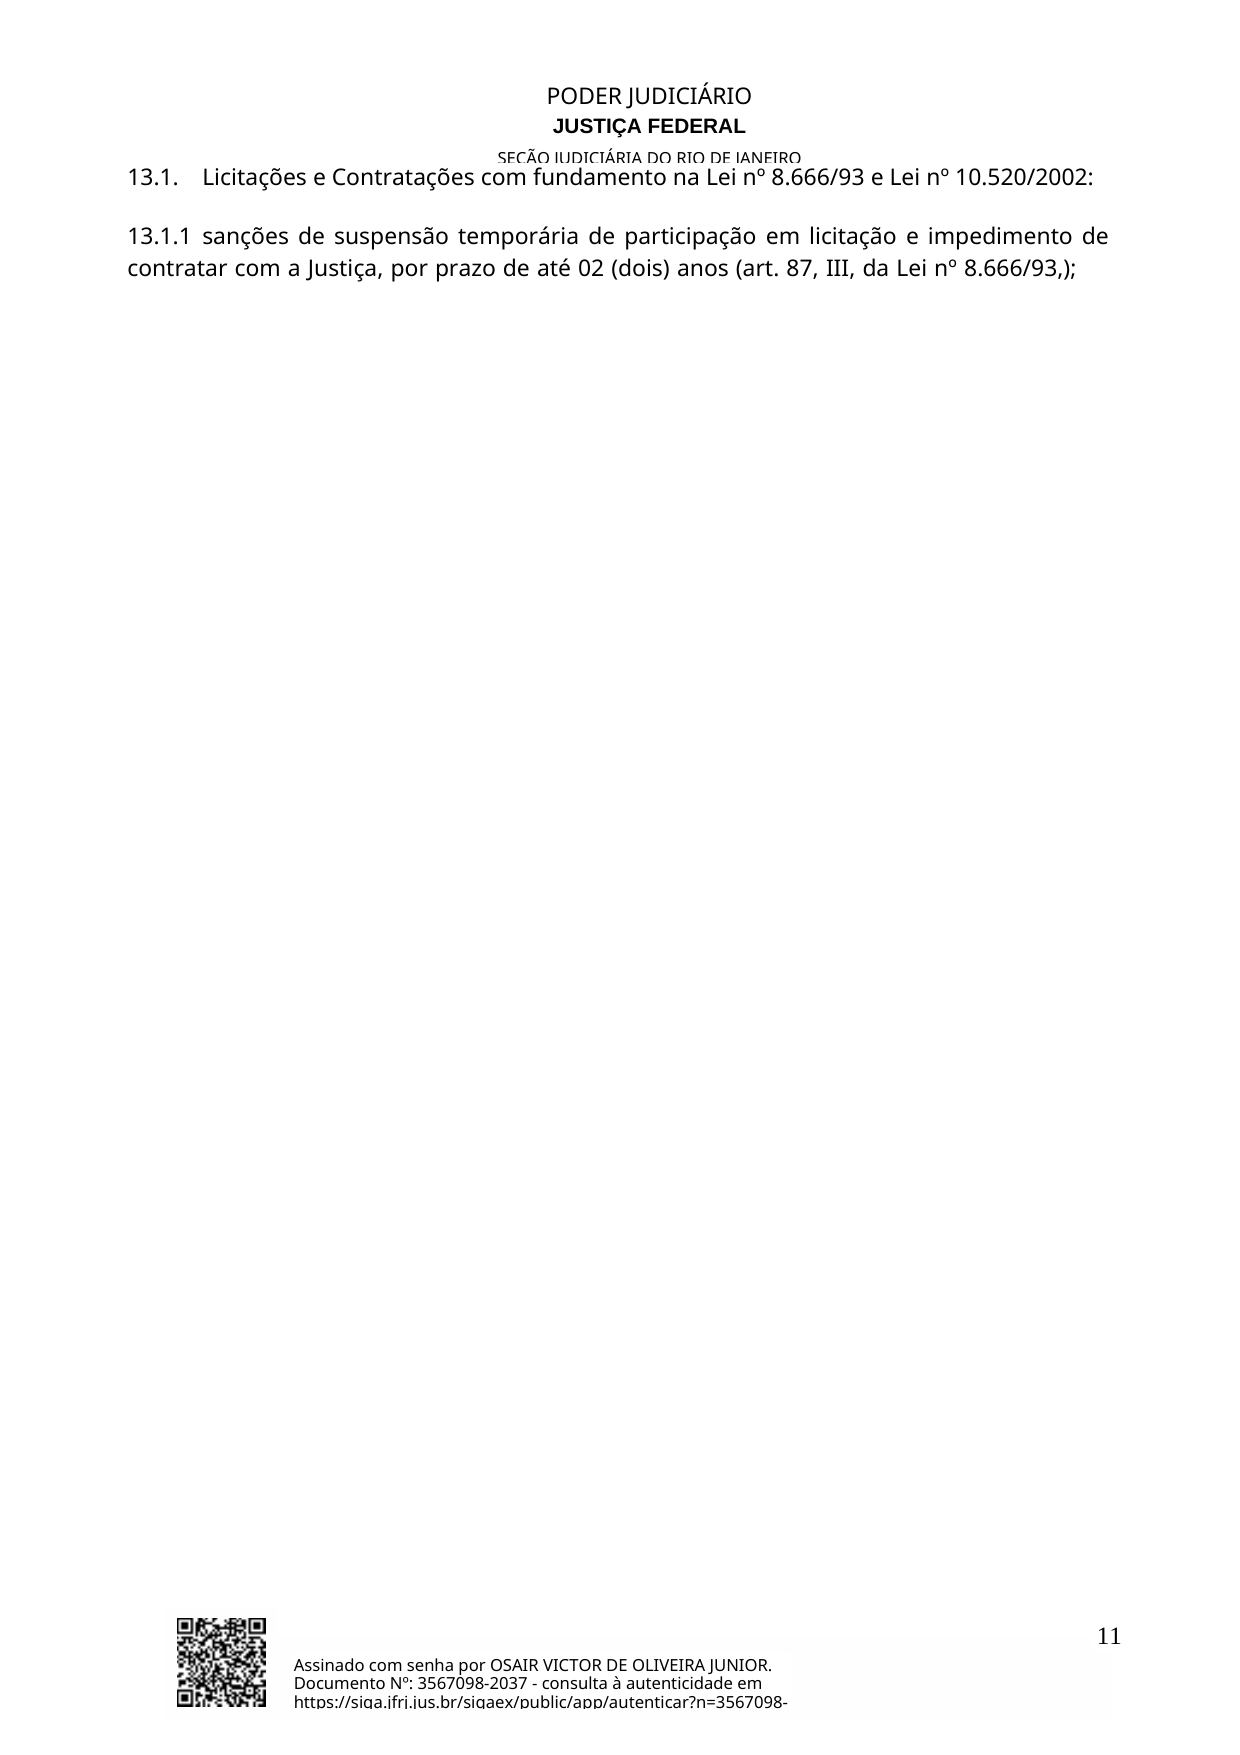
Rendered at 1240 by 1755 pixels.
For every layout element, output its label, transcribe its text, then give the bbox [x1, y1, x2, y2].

list Licitações e Contratações com fundamento na Lei nº 8.666/93 e Lei nº 10.520/2002: [127, 160, 1239, 192]
list sanções de suspensão temporária de participação em licitação e impedimento de contratar com a Justiça, por prazo de até 02 (dois) anos (art. 87, III, da Lei nº 8.666/93,); [127, 220, 1109, 283]
